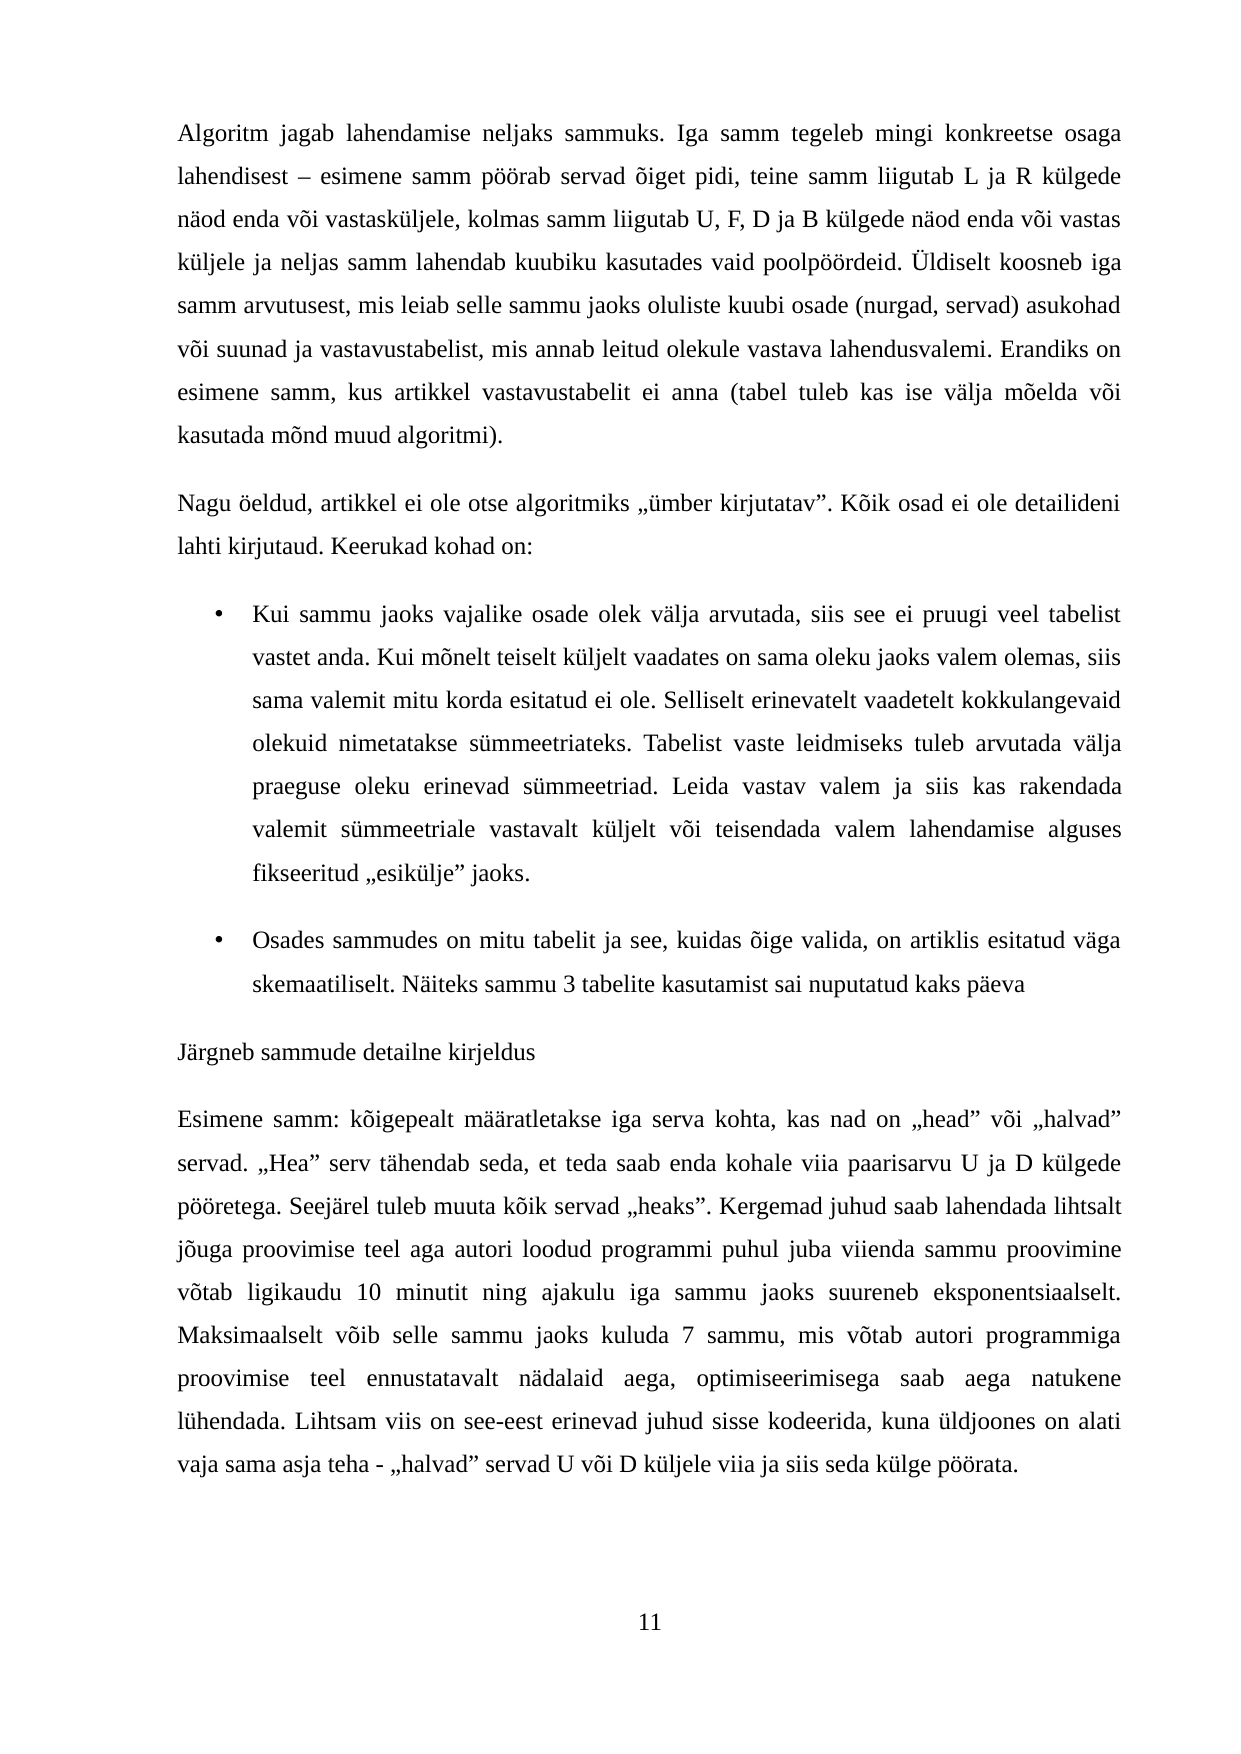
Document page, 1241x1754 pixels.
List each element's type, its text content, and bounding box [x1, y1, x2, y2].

text Nagu öeldud, artikkel ei ole otse algoritmiks „ümber kirjutatav”. Kõik osad ei ole detailideni lahti kirjutaud. Keerukad kohad on: [177, 488, 1122, 560]
list Osades sammudes on mitu tabelit ja see, kuidas õige valida, on artiklis esitatud väga skemaatiliselt. Näiteks sammu 3 tabelite kasutamist sai nuputatud kaks päeva [214, 926, 1122, 997]
text Algoritm jagab lahendamise neljaks sammuks. Iga samm tegeleb mingi konkreetse osaga lahendisest – esimene samm pöörab servad õiget pidi, teine samm liigutab L ja R külgede näod enda või vastasküljele, kolmas samm liigutab U, F, D ja B külgede näod enda või vastas küljele ja neljas samm lahendab kuubiku kasutades vaid poolpöördeid. Üldiselt koosneb iga samm arvutusest, mis leiab selle sammu jaoks oluliste kuubi osade (nurgad, servad) asukohad või suunad ja vastavustabelist, mis annab leitud olekule vastava lahendusvalemi. Erandiks on esimene samm, kus artikkel vastavustabelit ei anna (tabel tuleb kas ise välja mõelda või kasutada mõnd muud algoritmi). [177, 118, 1122, 449]
text Järgneb sammude detailne kirjeldus [177, 1037, 1122, 1065]
text Esimene samm: kõigepealt määratletakse iga serva kohta, kas nad on „head” või „halvad” servad. „Hea” serv tähendab seda, et teda saab enda kohale viia paarisarvu U ja D külgede pööretega. Seejärel tuleb muuta kõik servad „heaks”. Kergemad juhud saab lahendada lihtsalt jõuga proovimise teel aga autori loodud programmi puhul juba viienda sammu proovimine võtab ligikaudu 10 minutit ning ajakulu iga sammu jaoks suureneb eksponentsiaalselt. Maksimaalselt võib selle sammu jaoks kuluda 7 sammu, mis võtab autori programmiga proovimise teel ennustatavalt nädalaid aega, optimiseerimisega saab aega natukene lühendada. Lihtsam viis on see-eest erinevad juhud sisse kodeerida, kuna üldjoones on alati vaja sama asja teha - „halvad” servad U või D küljele viia ja siis seda külge pöörata. [177, 1104, 1122, 1478]
list Kui sammu jaoks vajalike osade olek välja arvutada, siis see ei pruugi veel tabelist vastet anda. Kui mõnelt teiselt küljelt vaadates on sama oleku jaoks valem olemas, siis sama valemit mitu korda esitatud ei ole. Selliselt erinevatelt vaadetelt kokkulangevaid olekuid nimetatakse sümmeetriateks. Tabelist vaste leidmiseks tuleb arvutada välja praeguse oleku erinevad sümmeetriad. Leida vastav valem ja siis kas rakendada valemit sümmeetriale vastavalt küljelt või teisendada valem lahendamise alguses fikseeritud „esikülje” jaoks. [214, 599, 1122, 886]
